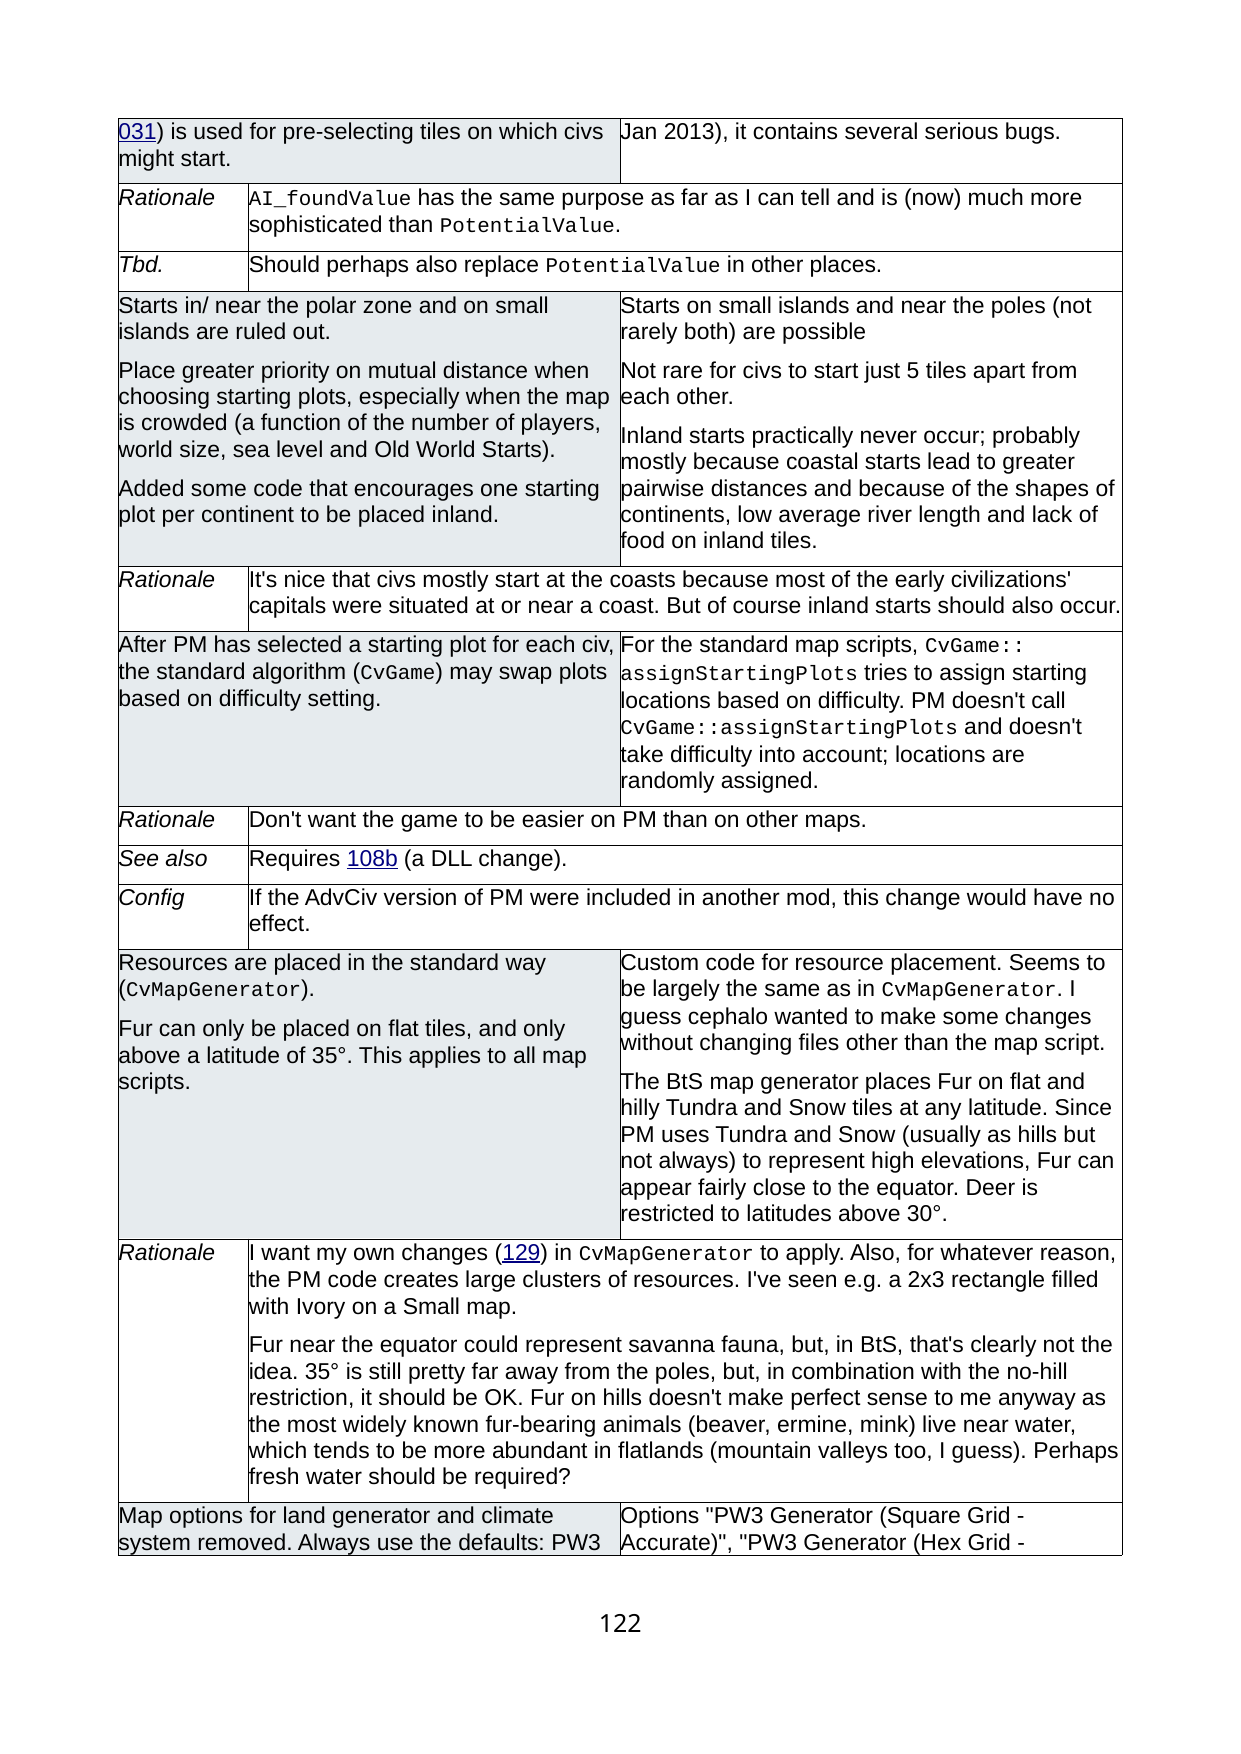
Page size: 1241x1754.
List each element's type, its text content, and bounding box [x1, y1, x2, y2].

table_cell After PM has selected a starting plot for each civ, the standard algorithm (CvGame) may swap plots based on difficulty setting. [119, 632, 620, 806]
table_cell For the standard map scripts, CvGame:: assignStartingPlots tries to assign starting locations based on difficulty. PM doesn't call CvGame::assignStartingPlots and doesn't take difficulty into account; locations are randomly assigned. [621, 632, 1122, 806]
table_cell Jan 2013), it contains several serious bugs. [621, 119, 1122, 183]
table_cell Custom code for resource placement. Seems to be largely the same as in CvMapGenerator. I guess cephalo wanted to make some changes without changing files other than the map script. The BtS map generator places Fur on flat and hilly Tundra and Snow tiles at any latitude. Since PM uses Tundra and Snow (usually as hills but not always) to represent high elevations, Fur can appear fairly close to the equator. Deer is restricted to latitudes above 30°. [621, 950, 1122, 1238]
table_cell Don't want the game to be easier on PM than on other maps. [249, 807, 1122, 845]
table_cell 031) is used for pre-selecting tiles on which civs might start. [119, 119, 620, 183]
table_cell Resources are placed in the standard way (CvMapGenerator). Fur can only be placed on flat tiles, and only above a latitude of 35°. This applies to all map scripts. [119, 950, 620, 1238]
table_cell Map options for land generator and climate system removed. Always use the defaults: PW3 [119, 1503, 620, 1555]
table_cell I want my own changes (129) in CvMapGenerator to apply. Also, for whatever reason, the PM code creates large clusters of resources. I've seen e.g. a 2x3 rectangle filled with Ivory on a Small map. Fur near the equator could represent savanna fauna, but, in BtS, that's clearly not the idea. 35° is still pretty far away from the poles, but, in combination with the no-hill restriction, it should be OK. Fur on hills doesn't make perfect sense to me anyway as the most widely known fur-bearing animals (beaver, ermine, mink) live near water, which tends to be more abundant in flatlands (mountain valleys too, I guess). Perhaps fresh water should be required? [249, 1240, 1122, 1502]
table_cell Requires 108b (a DLL change). [249, 846, 1122, 883]
table_cell Should perhaps also replace PotentialValue in other places. [249, 252, 1122, 291]
table_cell Starts on small islands and near the poles (not rarely both) are possible Not rare for civs to start just 5 tiles apart from each other. Inland starts practically never occur; probably mostly because coastal starts lead to greater pairwise distances and because of the shapes of continents, low average river length and lack of food on inland tiles. [621, 292, 1122, 566]
table_cell Rationale [119, 567, 248, 631]
table_cell Options "PW3 Generator (Square Grid - Accurate)", "PW3 Generator (Hex Grid [621, 1503, 1122, 1555]
table_cell See also [119, 846, 248, 883]
table_cell If the AdvCiv version of PM were included in another mod, this change would have no effect. [249, 885, 1122, 949]
table_cell It's nice that civs mostly start at the coasts because most of the early civilizations' capitals were situated at or near a coast. But of course inland starts should also occur. [249, 567, 1122, 631]
table_cell Config [119, 885, 248, 949]
table_cell Rationale [119, 1240, 248, 1502]
table_cell Starts in/ near the polar zone and on small islands are ruled out. Place greater priority on mutual distance when choosing starting plots, especially when the map is crowded (a function of the number of players, world size, sea level and Old World Starts). Added some code that encourages one starting plot per continent to be placed inland. [119, 292, 620, 566]
table_cell Rationale [119, 807, 248, 845]
table_cell Tbd. [119, 252, 248, 291]
table_cell AI_foundValue has the same purpose as far as I can tell and is (now) much more sophisticated than PotentialValue. [249, 184, 1122, 251]
table_cell Rationale [119, 184, 248, 251]
